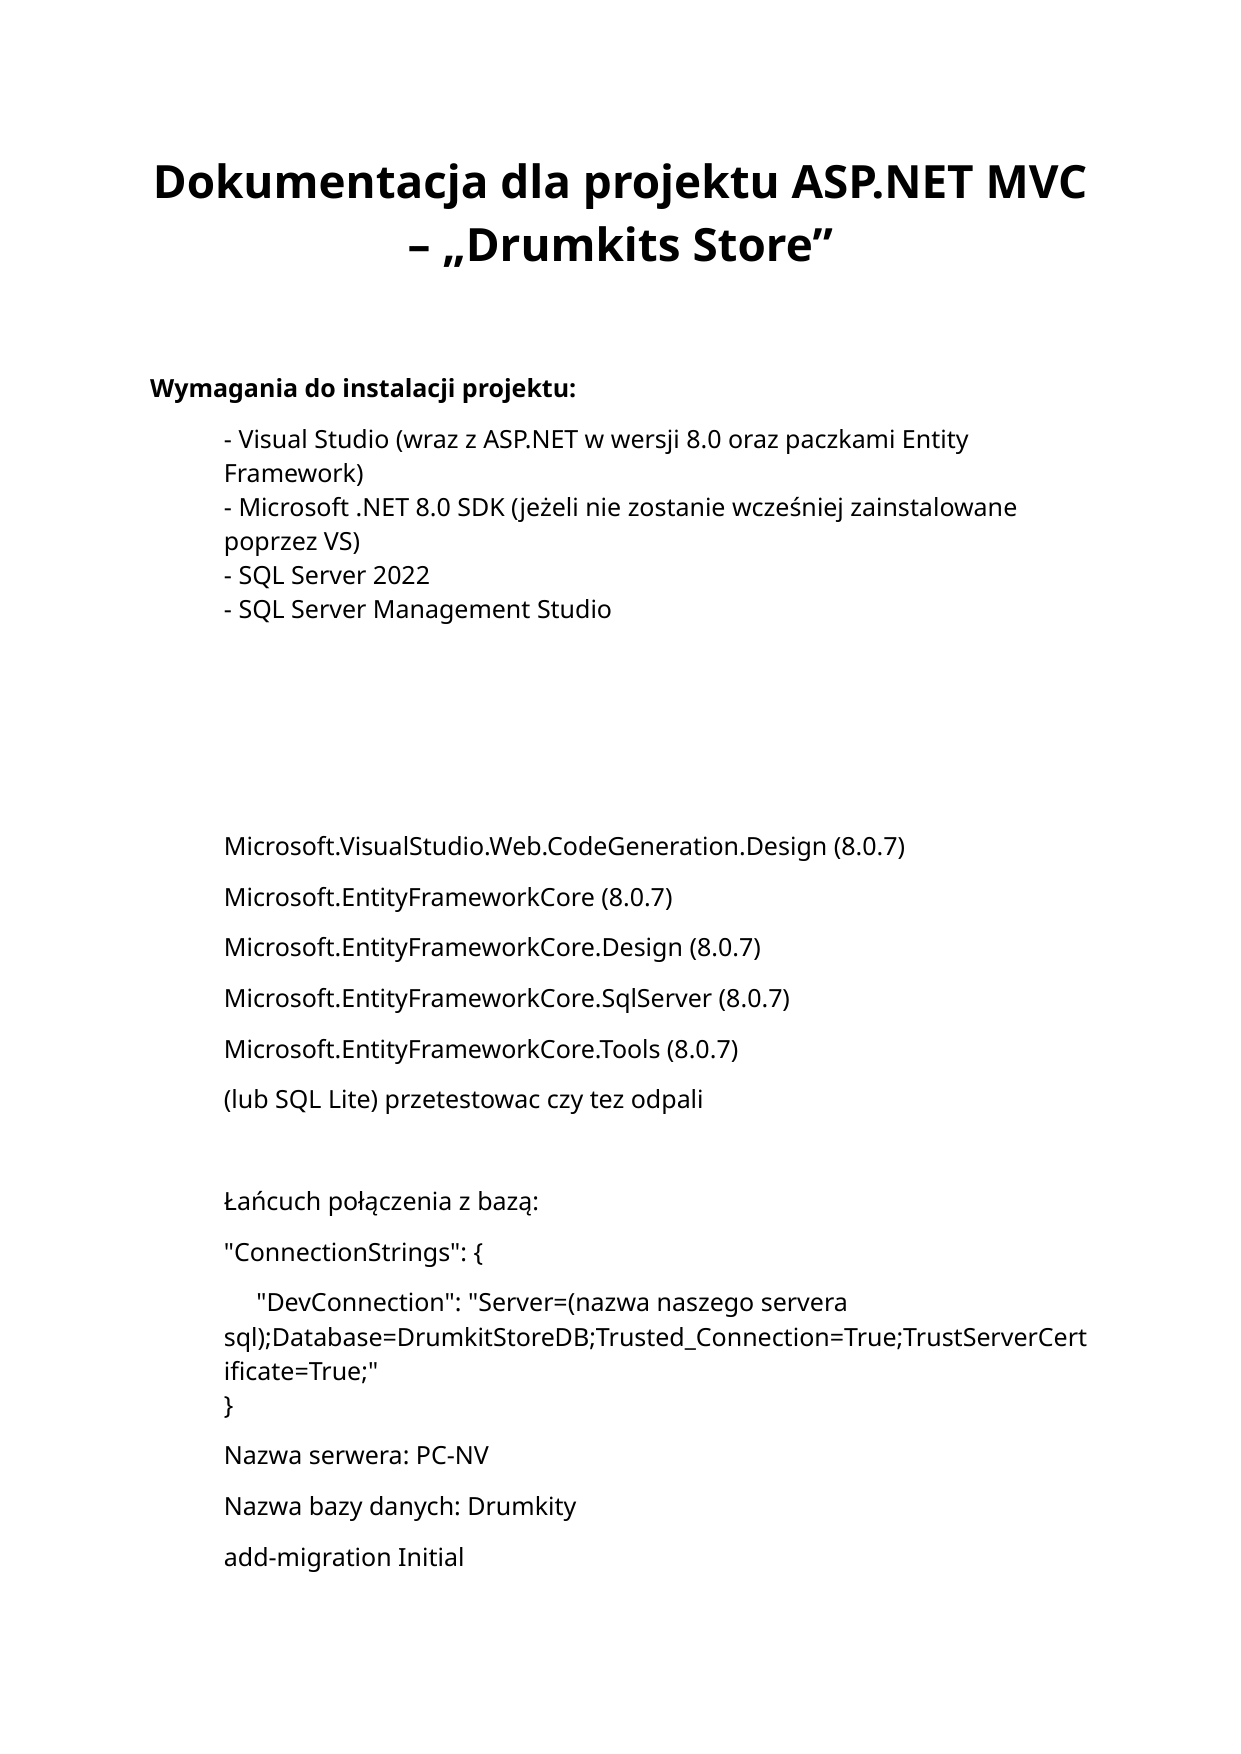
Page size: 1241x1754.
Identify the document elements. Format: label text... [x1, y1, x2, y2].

text Microsoft.EntityFrameworkCore.Tools (8.0.7) [224, 1031, 1090, 1066]
text Wymagania do instalacji projektu: [150, 371, 1090, 404]
text Microsoft.VisualStudio.Web.CodeGeneration.Design (8.0.7) [224, 828, 1090, 863]
text "DevConnection": "Server=(nazwa naszego servera sql);Database=DrumkitStoreDB;Trusted_Connection=True;TrustServerCertificate=True;" } [224, 1285, 1090, 1421]
text Microsoft.EntityFrameworkCore.Design (8.0.7) [224, 930, 1090, 964]
text "ConnectionStrings": { [224, 1234, 1090, 1268]
text Microsoft.EntityFrameworkCore.SqlServer (8.0.7) [224, 981, 1090, 1015]
text add-migration Initial [224, 1539, 1090, 1573]
text (lub SQL Lite) przetestowac czy tez odpali [224, 1082, 1090, 1116]
text Nazwa bazy danych: Drumkity [224, 1489, 1090, 1523]
text Łańcuch połączenia z bazą: [224, 1184, 1090, 1218]
text - Visual Studio (wraz z ASP.NET w wersji 8.0 oraz paczkami Entity Framework) - Microsoft .NET 8.0 SDK (jeżeli nie zostanie wcześniej zainstalowane poprzez VS) - SQL Server 2022 - SQL Server Management Studio [224, 421, 1090, 660]
text Dokumentacja dla projektu ASP.NET MVC – „Drumkits Store” [150, 150, 1090, 275]
text Nazwa serwera: PC-NV [224, 1438, 1090, 1472]
text Microsoft.EntityFrameworkCore (8.0.7) [224, 879, 1090, 913]
